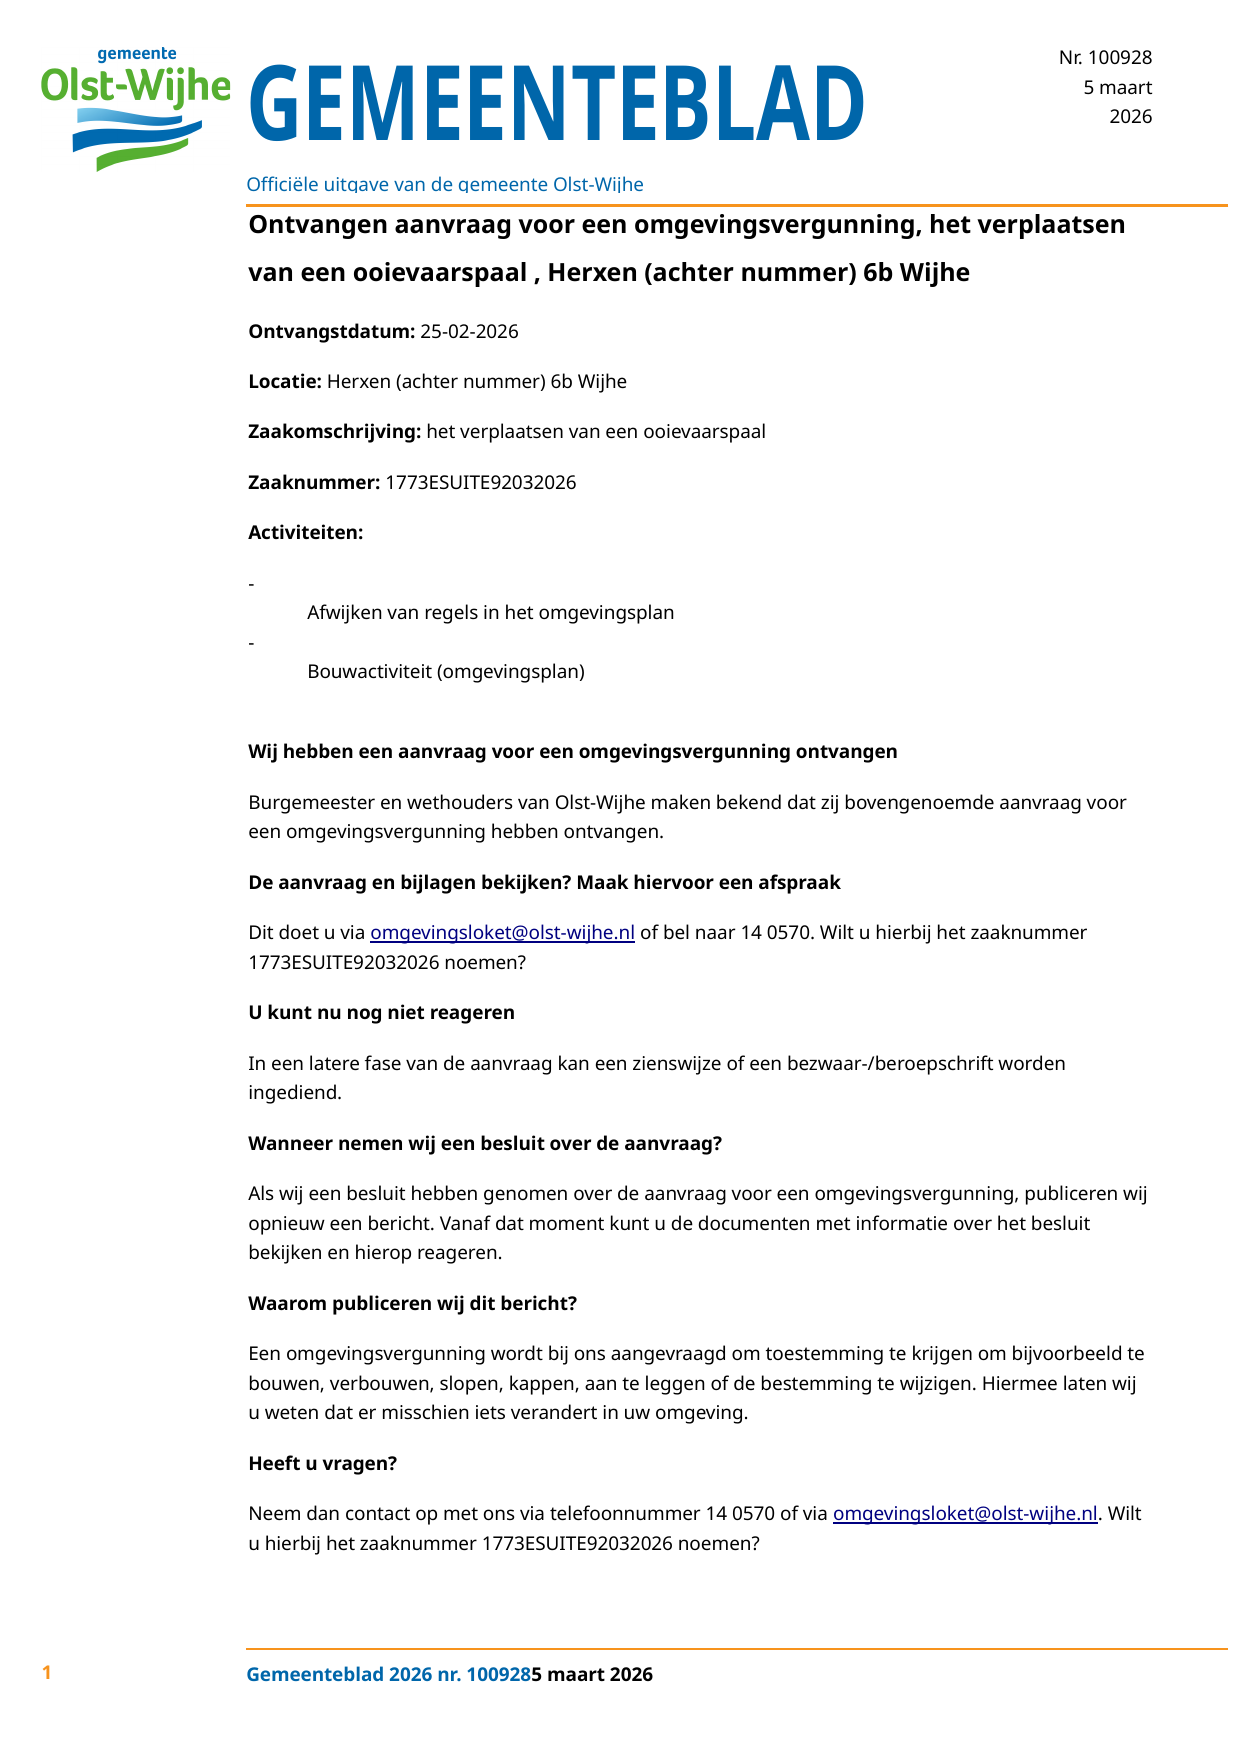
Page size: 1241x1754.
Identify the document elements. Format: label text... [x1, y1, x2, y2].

text Locatie: Herxen (achter nummer) 6b Wijhe [248, 368, 1152, 394]
text Heeft u vragen? [248, 1450, 1152, 1476]
text Burgemeester en wethouders van Olst-Wijhe maken bekend dat zij bovengenoemde aanvraag voor een omgevingsvergunning hebben ontvangen. [248, 789, 1152, 844]
text Dit doet u via omgevingsloket@olst-wijhe.nl of bel naar 14 0570. Wilt u hierbij het zaaknummer 1773ESUITE92032026 noemen? [248, 919, 1152, 975]
list Afwijken van regels in het omgevingsplan [248, 599, 1152, 625]
text In een latere fase van de aanvraag kan een zienswijze of een bezwaar-/beroepschrift worden ingediend. [248, 1050, 1152, 1105]
text Ontvangstdatum: 25-02-2026 [248, 318, 1152, 344]
text Een omgevingsvergunning wordt bij ons aangevraagd om toestemming te krijgen om bijvoorbeeld te bouwen, verbouwen, slopen, kappen, aan te leggen of de bestemming te wijzigen. Hiermee laten wij u weten dat er misschien iets verandert in uw omgeving. [248, 1340, 1152, 1425]
text Waarom publiceren wij dit bericht? [248, 1290, 1152, 1316]
text Activiteiten: [248, 519, 1152, 545]
text De aanvraag en bijlagen bekijken? Maak hiervoor een afspraak [248, 869, 1152, 895]
text Zaakomschrijving: het verplaatsen van een ooievaarspaal [248, 419, 1152, 444]
list Bouwactiviteit (omgevingsplan) [248, 659, 1152, 684]
text Neem dan contact op met ons via telefoonnummer 14 0570 of via omgevingsloket@olst-wijhe.nl. Wilt u hierbij het zaaknummer 1773ESUITE92032026 noemen? [248, 1500, 1152, 1556]
text Zaaknummer: 1773ESUITE92032026 [248, 469, 1152, 495]
text Ontvangen aanvraag voor een omgevingsvergunning, het verplaatsen van een ooievaarspaal , Herxen (achter nummer) 6b Wijhe [248, 207, 1152, 288]
picture [41, 47, 231, 172]
text Wij hebben een aanvraag voor een omgevingsvergunning ontvangen [248, 739, 1152, 764]
text Als wij een besluit hebben genomen over de aanvraag voor een omgevingsvergunning, publiceren wij opnieuw een bericht. Vanaf dat moment kunt u de documenten met informatie over het besluit bekijken en hierop reageren. [248, 1180, 1152, 1265]
text Wanneer nemen wij een besluit over de aanvraag? [248, 1130, 1152, 1156]
text U kunt nu nog niet reageren [248, 999, 1152, 1025]
